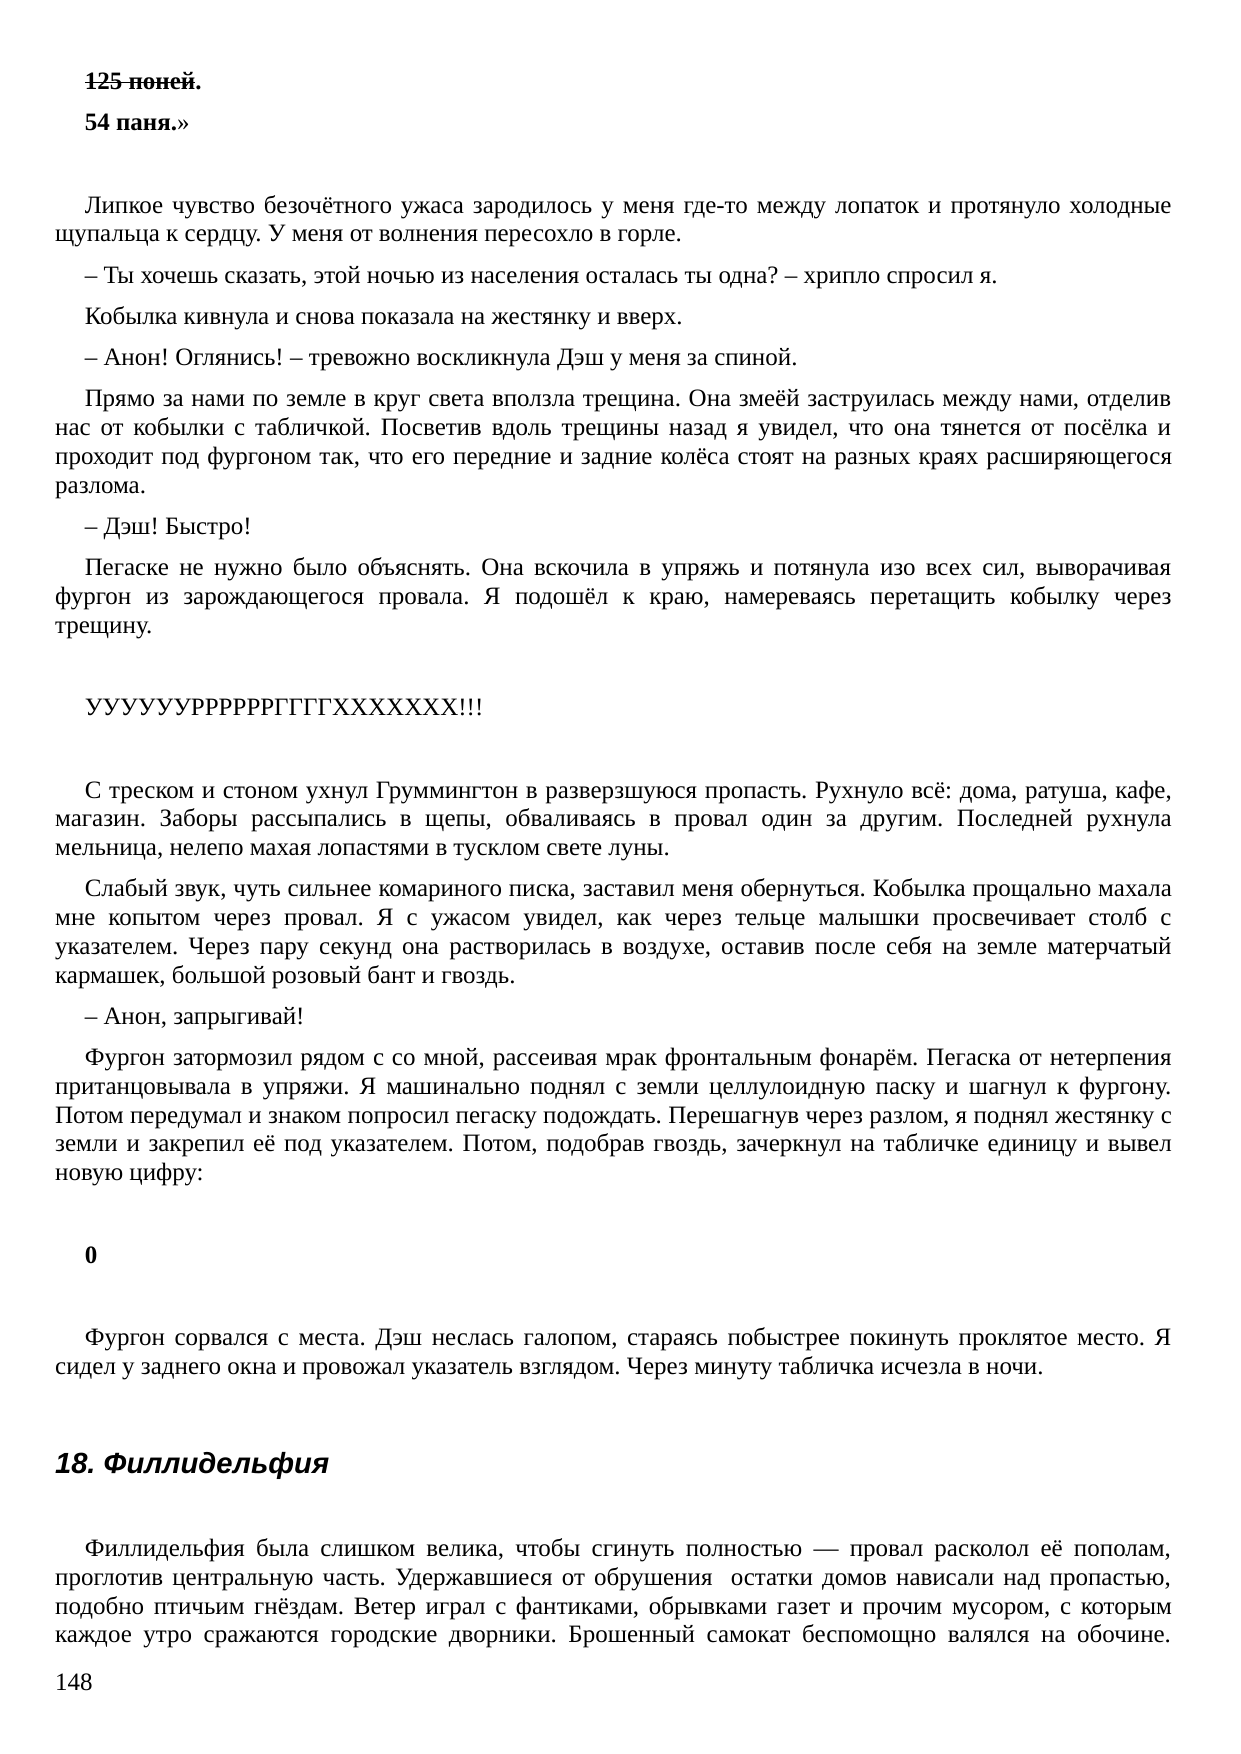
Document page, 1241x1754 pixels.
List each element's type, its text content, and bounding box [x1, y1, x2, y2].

text Липкое чувство безочётного ужаса зародилось у меня где-то между лопаток и протянуло холодные щупальца к сердцу. У меня от волнения пересохло в горле. [55, 190, 1173, 247]
text 0 [55, 1240, 1173, 1268]
text – Анон! Оглянись! – тревожно воскликнула Дэш у меня за спиной. [55, 342, 1173, 371]
text Слабый звук, чуть сильнее комариного писка, заставил меня обернуться. Кобылка прощально махала мне копытом через провал. Я с ужасом увидел, как через тельце малышки просвечивает столб с указателем. Через пару секунд она растворилась в воздухе, оставив после себя на земле матерчатый кармашек, большой розовый бант и гвоздь. [55, 873, 1173, 988]
text – Дэш! Быстро! [55, 511, 1173, 540]
text С треском и стоном ухнул Груммингтон в разверзшуюся пропасть. Рухнуло всё: дома, ратуша, кафе, магазин. Заборы рассыпались в щепы, обваливаясь в провал один за другим. Последней рухнула мельница, нелепо махая лопастями в тусклом свете луны. [55, 775, 1173, 861]
text УУУУУУРРРРРРГГГГХХХХХХХ!!! [55, 692, 1173, 721]
text Филлидельфия была слишком велика, чтобы сгинуть полностью — провал расколол её пополам, проглотив центральную часть. Удержавшиеся от обрушения остатки домов нависали над пропастью, подобно птичьим гнёздам. Ветер играл с фантиками, обрывками газет и прочим мусором, с которым каждое утро сражаются городские дворники. Брошенный самокат беспомощно валялся на обочине. [55, 1533, 1173, 1648]
text – Ты хочешь сказать, этой ночью из населения осталась ты одна? – хрипло спросил я. [55, 260, 1173, 288]
text Кобылка кивнула и снова показала на жестянку и вверх. [55, 301, 1173, 330]
text Фургон сорвался с места. Дэш неслась галопом, стараясь побыстрее покинуть проклятое место. Я сидел у заднего окна и провожал указатель взглядом. Через минуту табличка исчезла в ночи. [55, 1322, 1173, 1380]
text Пегаске не нужно было объяснять. Она вскочила в упряжь и потянула изо всех сил, выворачивая фургон из зарождающегося провала. Я подошёл к краю, намереваясь перетащить кобылку через трещину. [55, 552, 1173, 638]
text Фургон затормозил рядом с со мной, рассеивая мрак фронтальным фонарём. Пегаска от нетерпения пританцовывала в упряжи. Я машинально поднял с земли целлулоидную паску и шагнул к фургону. Потом передумал и знаком попросил пегаску подождать. Перешагнув через разлом, я поднял жестянку с земли и закрепил её под указателем. Потом, подобрав гвоздь, зачеркнул на табличке единицу и вывел новую цифру: [55, 1042, 1173, 1186]
text 125 поней. [55, 66, 1173, 95]
text 54 паня.» [55, 107, 1173, 136]
subtitle 18. Филлидельфия [55, 1446, 1173, 1479]
text – Анон, запрыгивай! [55, 1001, 1173, 1030]
text Прямо за нами по земле в круг света вползла трещина. Она змеёй заструилась между нами, отделив нас от кобылки с табличкой. Посветив вдоль трещины назад я увидел, что она тянется от посёлка и проходит под фургоном так, что его передние и задние колёса стоят на разных краях расширяющегося разлома. [55, 383, 1173, 498]
